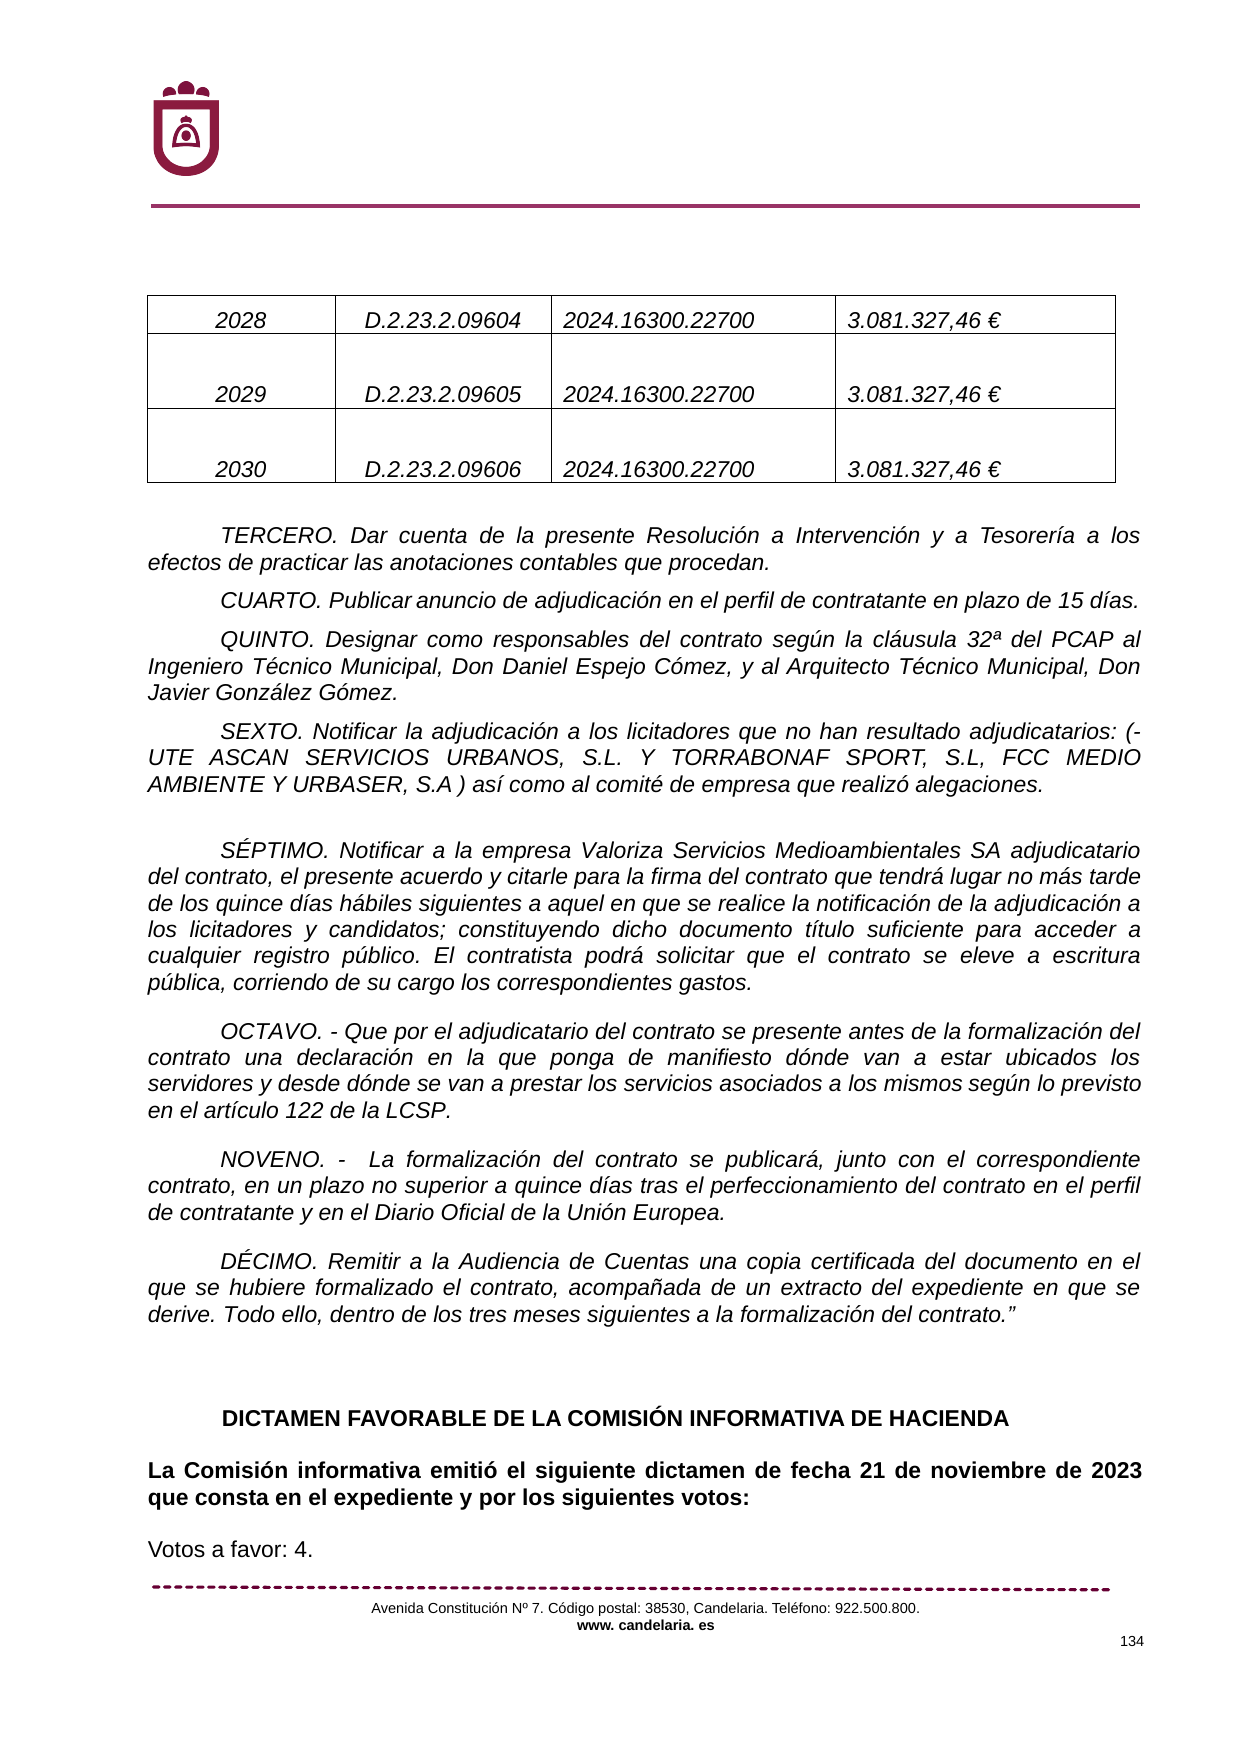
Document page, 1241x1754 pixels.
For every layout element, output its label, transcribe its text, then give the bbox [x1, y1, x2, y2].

text La Comisión informativa emitió el siguiente dictamen de fecha 21 de noviembre de 2023 que consta en el expediente y por los siguientes votos: [148, 1457, 1144, 1510]
text QUINTO. Designar como responsables del contrato según la cláusula 32ª del PCAP al Ingeniero Técnico Municipal, Don Daniel Espejo Cómez, y al Arquitecto Técnico Municipal, Don Javier González Gómez. [148, 626, 1144, 705]
table_cell 2024.16300.22700 [552, 296, 835, 333]
text DÉCIMO. Remitir a la Audiencia de Cuentas una copia certificada del documento en el que se hubiere formalizado el contrato, acompañada de un extracto del expediente en que se derive. Todo ello, dentro de los tres meses siguientes a la formalización del contrato.” [148, 1248, 1144, 1327]
text NOVENO. - La formalización del contrato se publicará, junto con el correspondiente contrato, en un plazo no superior a quince días tras el perfeccionamiento del contrato en el perfil de contratante y en el Diario Oficial de la Unión Europea. [148, 1146, 1144, 1225]
table_cell 2024.16300.22700 [552, 409, 835, 482]
table_cell D.2.23.2.09605 [336, 334, 551, 408]
table_cell D.2.23.2.09604 [336, 296, 551, 333]
table_cell 2030 [148, 409, 335, 482]
table_cell 3.081.327,46 € [836, 296, 1115, 333]
text TERCERO. Dar cuenta de la presente Resolución a Intervención y a Tesorería a los efectos de practicar las anotaciones contables que procedan. [148, 522, 1144, 575]
table_cell D.2.23.2.09606 [336, 409, 551, 482]
table_cell 2028 [148, 296, 335, 333]
text CUARTO. Publicar anuncio de adjudicación en el perfil de contratante en plazo de 15 días. [148, 587, 1144, 614]
text SEXTO. Notificar la adjudicación a los licitadores que no han resultado adjudicatarios: (-UTE ASCAN SERVICIOS URBANOS, S.L. Y TORRABONAF SPORT, S.L, FCC MEDIO AMBIENTE Y URBASER, S.A ) así como al comité de empresa que realizó alegaciones. [148, 718, 1144, 797]
table_cell 3.081.327,46 € [836, 334, 1115, 408]
text Votos a favor: 4. [148, 1536, 1144, 1563]
text DICTAMEN FAVORABLE DE LA COMISIÓN INFORMATIVA DE HACIENDA [148, 1404, 1144, 1431]
table_cell 2029 [148, 334, 335, 408]
text SÉPTIMO. Notificar a la empresa Valoriza Servicios Medioambientales SA adjudicatario del contrato, el presente acuerdo y citarle para la firma del contrato que tendrá lugar no más tarde de los quince días hábiles siguientes a aquel en que se realice la notificación de la adjudicación a los licitadores y candidatos; constituyendo dicho documento título suficiente para acceder a cualquier registro público. El contratista podrá solicitar que el contrato se eleve a escritura pública, corriendo de su cargo los correspondientes gastos. [148, 837, 1144, 995]
table_cell 2024.16300.22700 [552, 334, 835, 408]
table_cell 3.081.327,46 € [836, 409, 1115, 482]
text OCTAVO. - Que por el adjudicatario del contrato se presente antes de la formalización del contrato una declaración en la que ponga de manifiesto dónde van a estar ubicados los servidores y desde dónde se van a prestar los servicios asociados a los mismos según lo previsto en el artículo 122 de la LCSP. [148, 1018, 1144, 1123]
